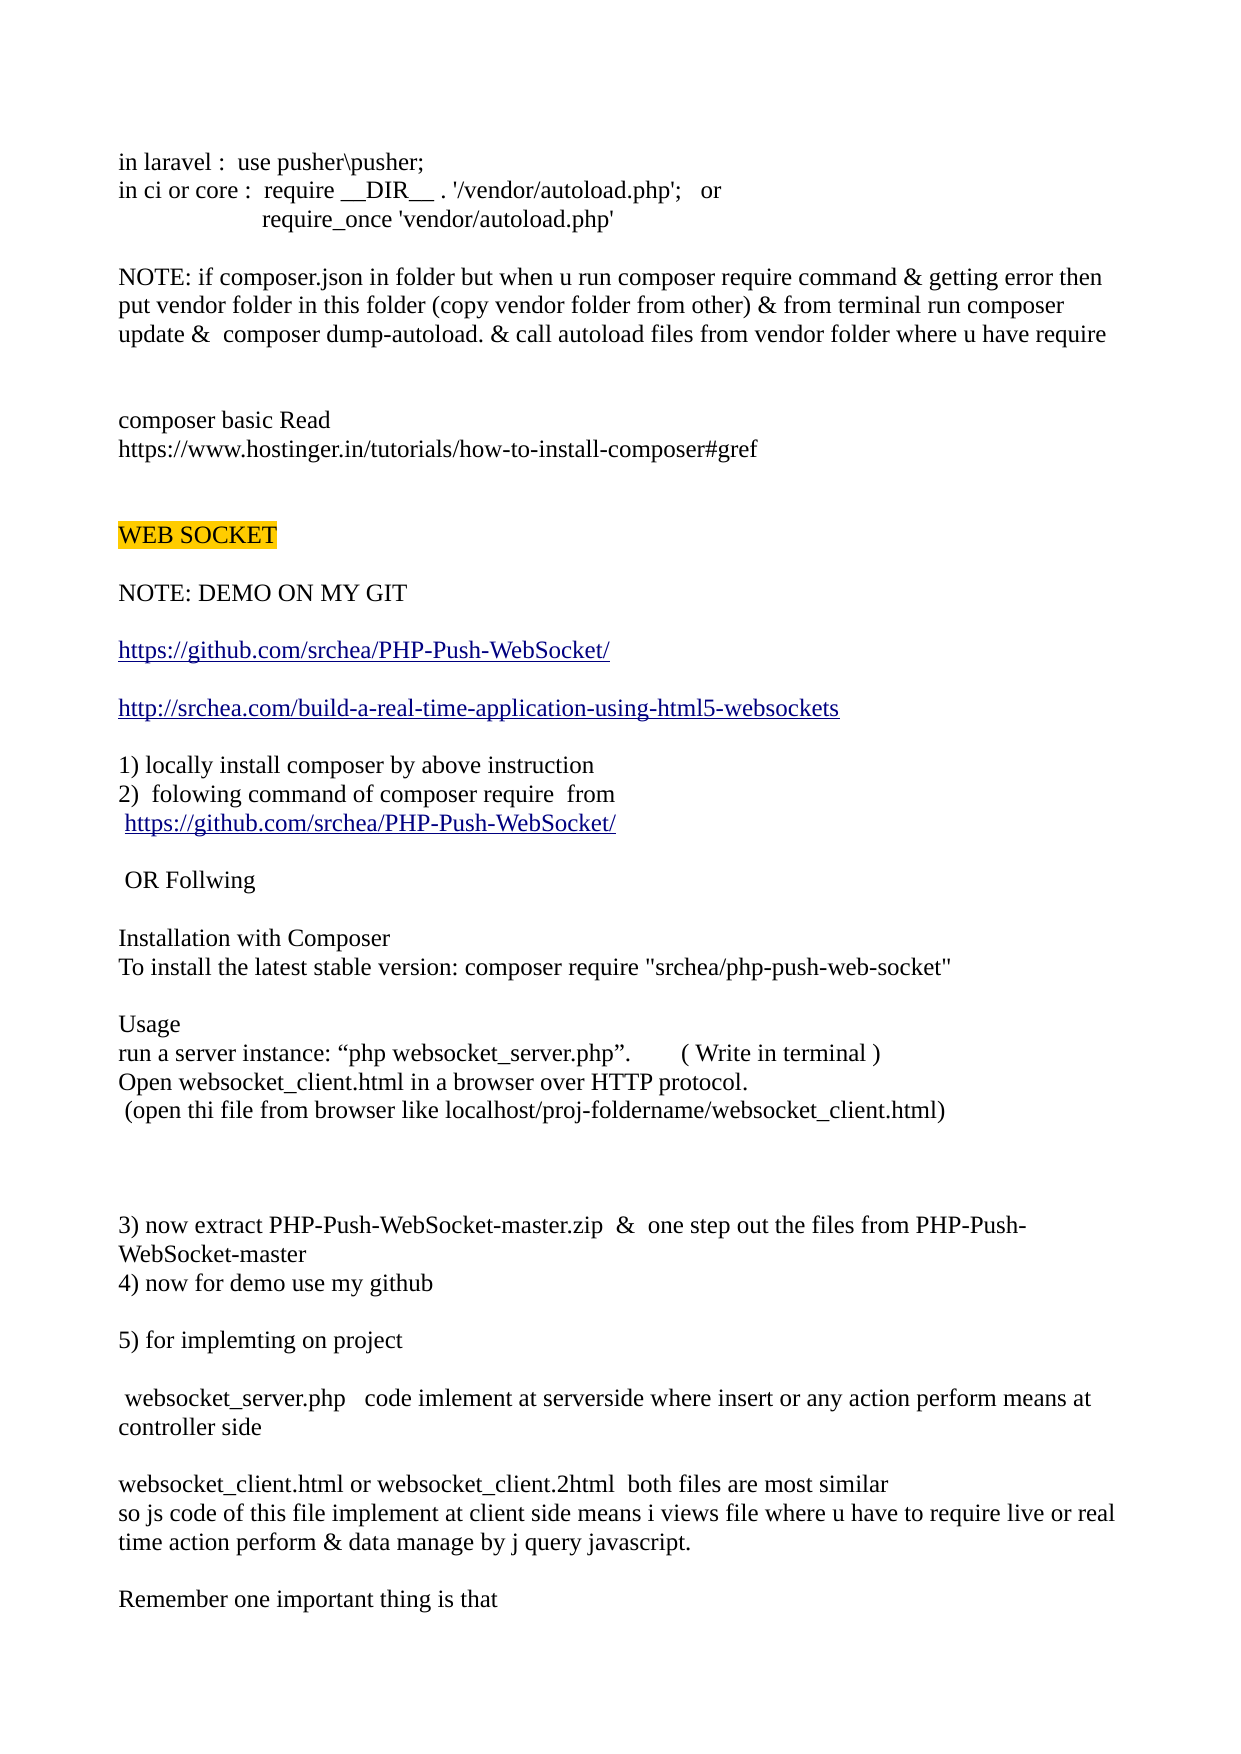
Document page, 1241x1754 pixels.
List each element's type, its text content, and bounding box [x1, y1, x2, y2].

text 5) for implemting on project [118, 1326, 1122, 1354]
text 3) now extract PHP-Push-WebSocket-master.zip & one step out the files from PHP-Push-WebSocket-master [118, 1211, 1122, 1268]
text https://www.hostinger.in/tutorials/how-to-install-composer#gref [118, 434, 1122, 463]
text https://github.com/srchea/PHP-Push-WebSocket/ [118, 808, 1122, 837]
text in ci or core : require __DIR__ . '/vendor/autoload.php'; or [118, 176, 1122, 204]
text WEB SOCKET [118, 521, 1122, 549]
text https://github.com/srchea/PHP-Push-WebSocket/ [118, 636, 1122, 664]
text in laravel : use pusher\pusher; [118, 147, 1122, 176]
text so js code of this file implement at client side means i views file where u have to require live or real time action perform & data manage by j query javascript. [118, 1498, 1122, 1556]
text Remember one important thing is that [118, 1584, 1122, 1613]
text OR Follwing [118, 866, 1122, 894]
text To install the latest stable version: composer require "srchea/php-push-web-socket" [118, 952, 1122, 981]
text Usage [118, 1009, 1122, 1038]
text NOTE: DEMO ON MY GIT [118, 578, 1122, 607]
text Open websocket_client.html in a browser over HTTP protocol. [118, 1067, 1122, 1096]
text NOTE: if composer.json in folder but when u run composer require command & getting error then put vendor folder in this folder (copy vendor folder from other) & from terminal run composer update & composer dump-autoload. & call autoload files from vendor folder where u have require [118, 262, 1122, 348]
text 2) folowing command of composer require from [118, 779, 1122, 808]
text (open thi file from browser like localhost/proj-foldername/websocket_client.html) [118, 1096, 1122, 1124]
text websocket_server.php code imlement at serverside where insert or any action perform means at controller side [118, 1383, 1122, 1441]
text http://srchea.com/build-a-real-time-application-using-html5-websockets [118, 693, 1122, 722]
text websocket_client.html or websocket_client.2html both files are most similar [118, 1469, 1122, 1498]
text require_once 'vendor/autoload.php' [118, 204, 1122, 233]
text 1) locally install composer by above instruction [118, 751, 1122, 779]
text composer basic Read [118, 406, 1122, 434]
text run a server instance: “php websocket_server.php”. ( Write in terminal ) [118, 1038, 1122, 1067]
text 4) now for demo use my github [118, 1268, 1122, 1297]
text Installation with Composer [118, 923, 1122, 952]
